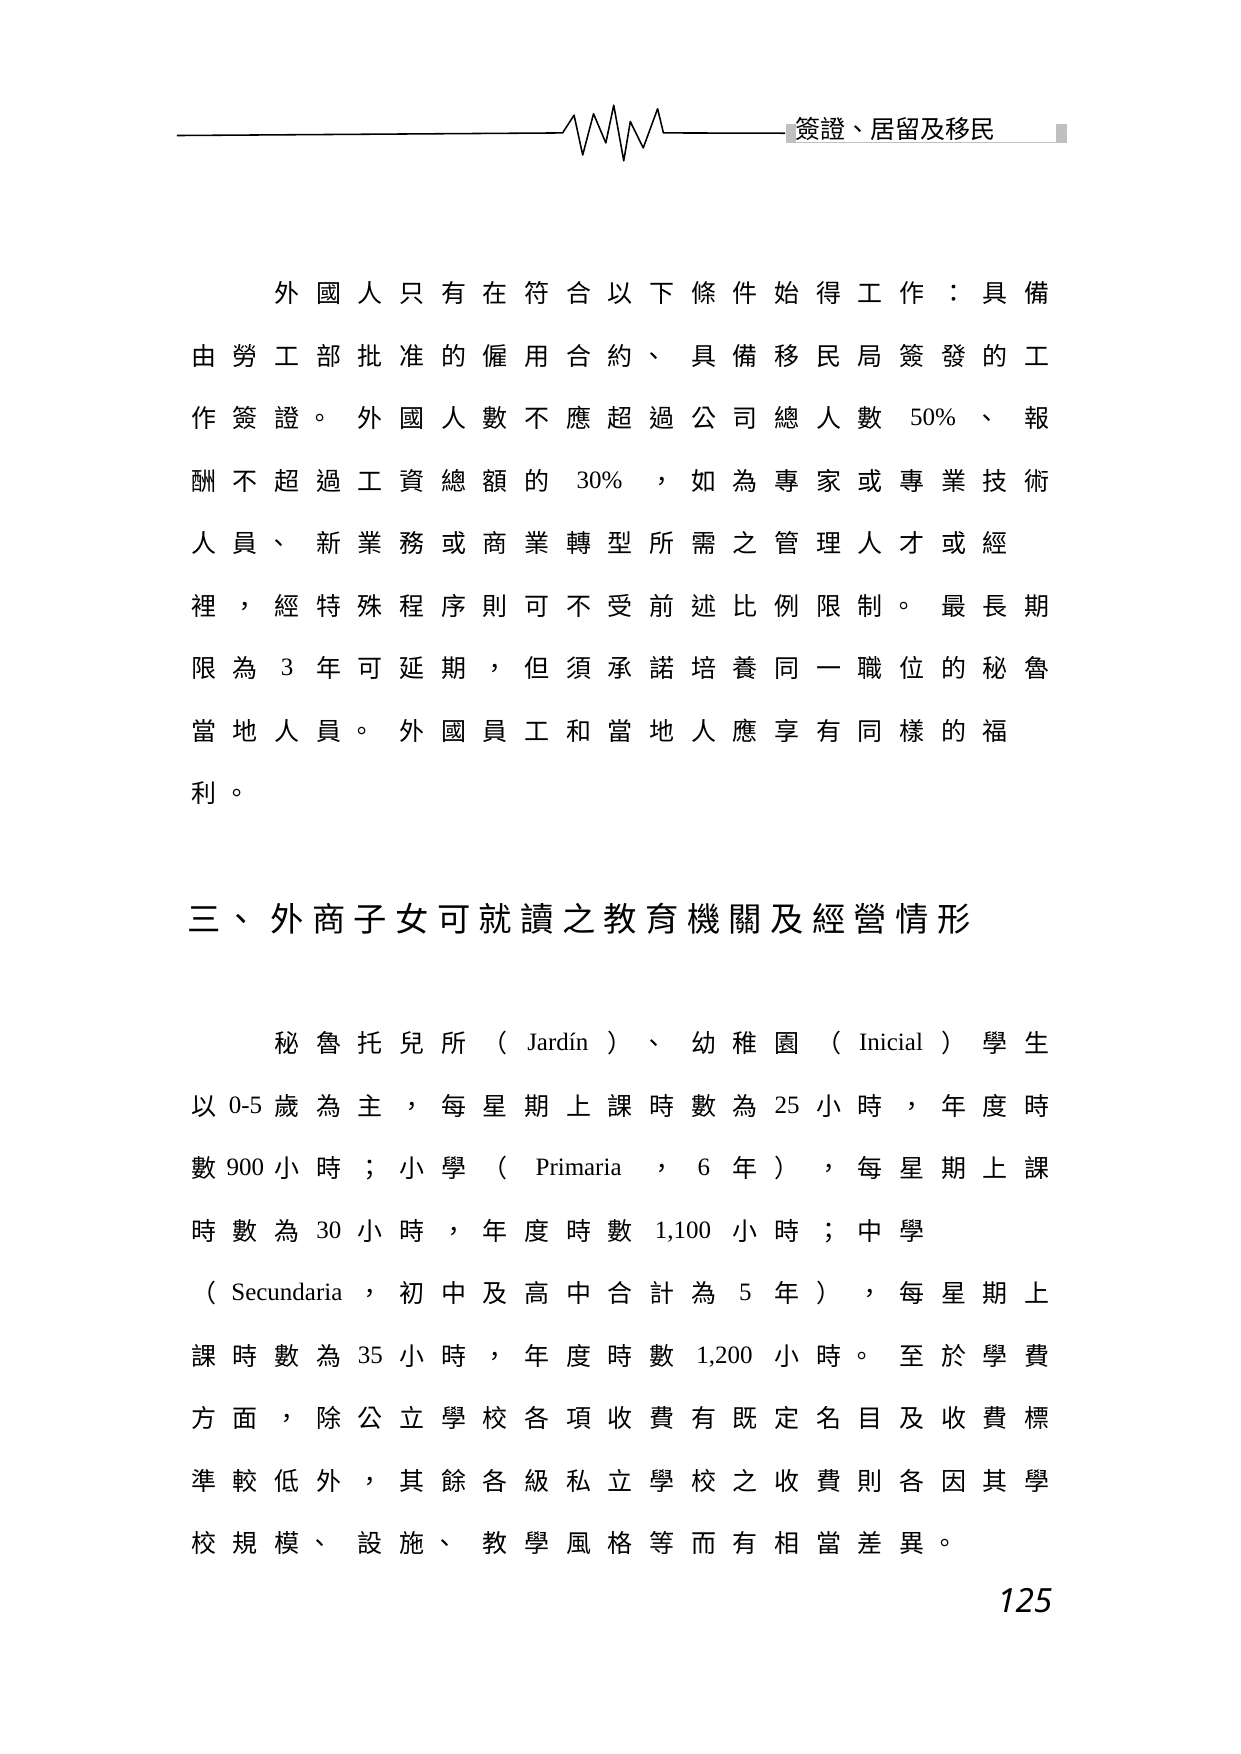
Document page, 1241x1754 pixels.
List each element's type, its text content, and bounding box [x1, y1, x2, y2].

text 外國人只有在符合以下條件始得工作：具備由勞工部批准的僱用合約、具備移民局簽發的工作簽證。外國人數不應超過公司總人數50%、報酬不超過工資總額的30%，如為專家或專業技術人員、新業務或商業轉型所需之管理人才或經裡，經特殊程序則可不受前述比例限制。最長期限為3年可延期，但須承諾培養同一職位的秘魯當地人員。外國員工和當地人應享有同樣的福利。 [183, 250, 1058, 813]
text 三、外商子女可就讀之教育機關及經營情形 [183, 875, 1058, 938]
text 秘魯托兒所（Jardín）、幼稚園（Inicial）學生以0-5歲為主，每星期上課時數為25小時，年度時數900小時；小學（Primaria，6年），每星期上課時數為30小時，年度時數1,100小時；中學（Secundaria，初中及高中合計為5年），每星期上課時數為35小時，年度時數1,200小時。至於學費方面，除公立學校各項收費有既定名目及收費標準較低外，其餘各級私立學校之收費則各因其學校規模、設施、教學風格等而有相當差異。 [183, 1000, 1058, 1563]
